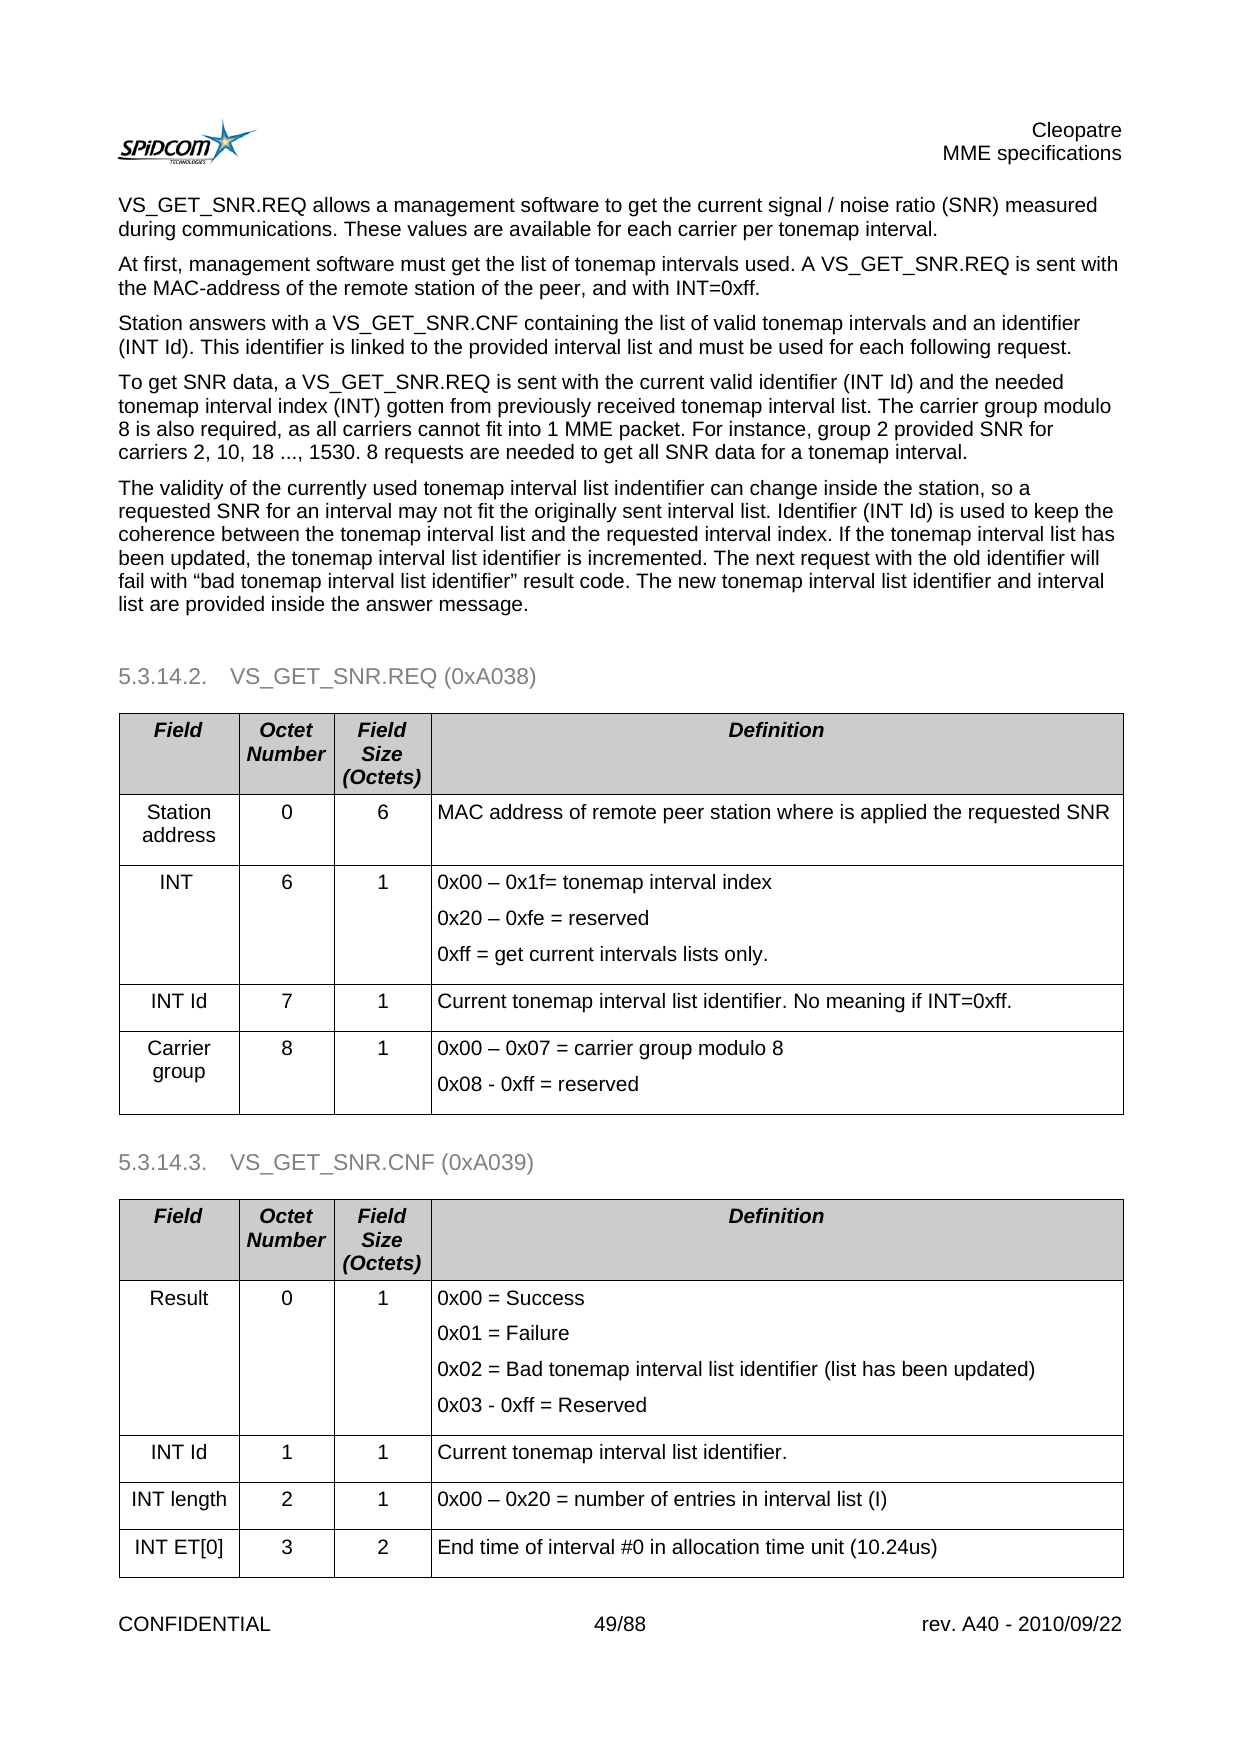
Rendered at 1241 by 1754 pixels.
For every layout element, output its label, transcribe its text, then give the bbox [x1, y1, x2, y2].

table_cell 1 [240, 1436, 334, 1482]
table_cell INT ET[0] [120, 1530, 239, 1577]
table_header Field Size (Octets) [335, 714, 431, 794]
table_header Field Size (Octets) [335, 1200, 431, 1280]
table_cell 0 [240, 1281, 334, 1435]
text Station answers with a VS_GET_SNR.CNF containing the list of valid tonemap intervals and an identifier (INT Id). This identifier is linked to the provided interval list and must be used for each following request. [118, 312, 1122, 358]
table_cell INT Id [120, 1436, 239, 1482]
table_header Definition [432, 1200, 1123, 1280]
table_cell 1 [335, 1032, 431, 1114]
text The validity of the currently used tonemap interval list indentifier can change inside the station, so a requested SNR for an interval may not fit the originally sent interval list. Identifier (INT Id) is used to keep the coherence between the tonemap interval list and the requested interval index. If the tonemap interval list has been updated, the tonemap interval list identifier is incremented. The next request with the old identifier will fail with “bad tonemap interval list identifier” result code. The new tonemap interval list identifier and interval list are provided inside the answer message. [118, 476, 1122, 616]
table_cell 2 [240, 1483, 334, 1529]
table_cell 6 [335, 795, 431, 865]
table_cell 0x00 = Success 0x01 = Failure 0x02 = Bad tonemap interval list identifier (list has been updated) 0x03 - 0xff = Reserved [432, 1281, 1123, 1435]
subtitle VS_GET_SNR.REQ (0xA038) [118, 664, 1122, 689]
table_cell 8 [240, 1032, 334, 1114]
text At first, management software must get the list of tonemap intervals used. A VS_GET_SNR.REQ is sent with the MAC-address of the remote station of the peer, and with INT=0xff. [118, 253, 1122, 299]
table_cell INT length [120, 1483, 239, 1529]
table_cell 0x00 – 0x20 = number of entries in interval list (I) [432, 1483, 1123, 1529]
table_header Definition [432, 714, 1123, 794]
table_cell 0x00 – 0x07 = carrier group modulo 8 0x08 - 0xff = reserved [432, 1032, 1123, 1114]
table_cell 1 [335, 985, 431, 1031]
table_cell 1 [335, 866, 431, 984]
table_cell 1 [335, 1483, 431, 1529]
table_cell 0 [240, 795, 334, 865]
table_cell Current tonemap interval list identifier. No meaning if INT=0xff. [432, 985, 1123, 1031]
subtitle VS_GET_SNR.CNF (0xA039) [118, 1150, 1122, 1176]
table_cell Carrier group [120, 1032, 239, 1114]
table_cell MAC address of remote peer station where is applied the requested SNR [432, 795, 1123, 865]
table_cell INT Id [120, 985, 239, 1031]
table_cell 7 [240, 985, 334, 1031]
table_cell End time of interval #0 in allocation time unit (10.24us) [432, 1530, 1123, 1577]
table_cell 6 [240, 866, 334, 984]
table_cell 1 [335, 1281, 431, 1435]
table_cell INT [120, 866, 239, 984]
table_header Octet Number [240, 1200, 334, 1280]
table_cell 2 [335, 1530, 431, 1577]
table_header Octet Number [240, 714, 334, 794]
table_cell 1 [335, 1436, 431, 1482]
table_cell 3 [240, 1530, 334, 1577]
table_cell Result [120, 1281, 239, 1435]
table_header Field [120, 714, 239, 794]
table_cell Station address [120, 795, 239, 865]
table_cell 0x00 – 0x1f= tonemap interval index 0x20 – 0xfe = reserved 0xff = get current intervals lists only. [432, 866, 1123, 984]
text VS_GET_SNR.REQ allows a management software to get the current signal / noise ratio (SNR) measured during communications. These values are available for each carrier per tonemap interval. [118, 194, 1122, 241]
table_cell Current tonemap interval list identifier. [432, 1436, 1123, 1482]
picture [117, 118, 258, 165]
text To get SNR data, a VS_GET_SNR.REQ is sent with the current valid identifier (INT Id) and the needed tonemap interval index (INT) gotten from previously received tonemap interval list. The carrier group modulo 8 is also required, as all carriers cannot fit into 1 MME packet. For instance, group 2 provided SNR for carriers 2, 10, 18 ..., 1530. 8 requests are needed to get all SNR data for a tonemap interval. [118, 371, 1122, 464]
table_header Field [120, 1200, 239, 1280]
